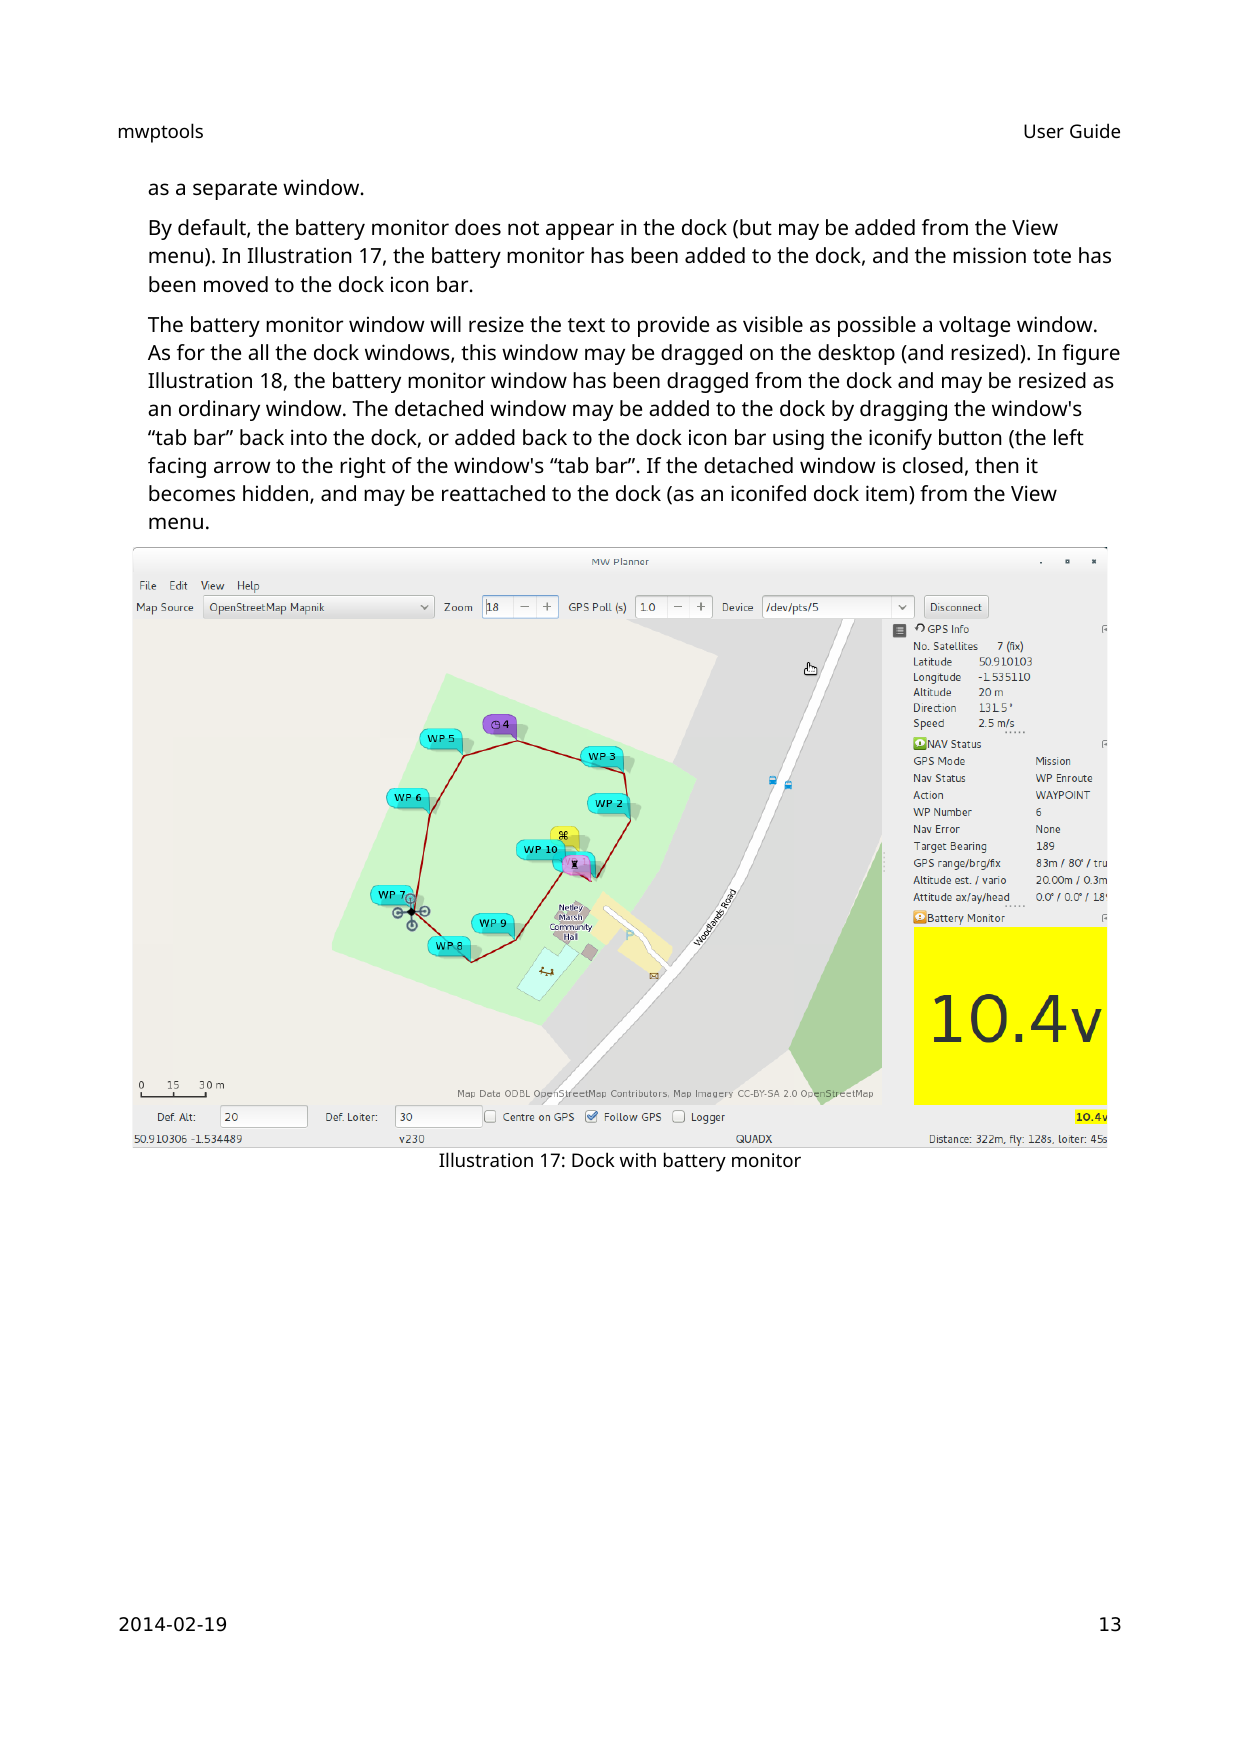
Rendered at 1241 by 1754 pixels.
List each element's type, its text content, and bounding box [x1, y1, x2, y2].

picture [132, 547, 1108, 1148]
text The battery monitor window will resize the text to provide as visible as possible a voltage window. As for the all the dock windows, this window may be dragged on the desktop (and resized). In figure Illustration 18, the battery monitor window has been dragged from the dock and may be resized as an ordinary window. The detached window may be added to the dock by dragging the window's “tab bar” back into the dock, or added back to the dock icon bar using the iconify button (the left facing arrow to the right of the window's “tab bar”. If the detached window is closed, then it becomes hidden, and may be reattached to the dock (as an iconifed dock item) from the View menu. [148, 310, 1122, 536]
text By default, the battery monitor does not appear in the dock (but may be added from the View menu). In Illustration 17, the battery monitor has been added to the dock, and the mission tote has been moved to the dock icon bar. [148, 213, 1122, 298]
text Illustration 17: Dock with battery monitor [133, 1148, 1107, 1173]
text as a separate window. [148, 173, 1122, 201]
